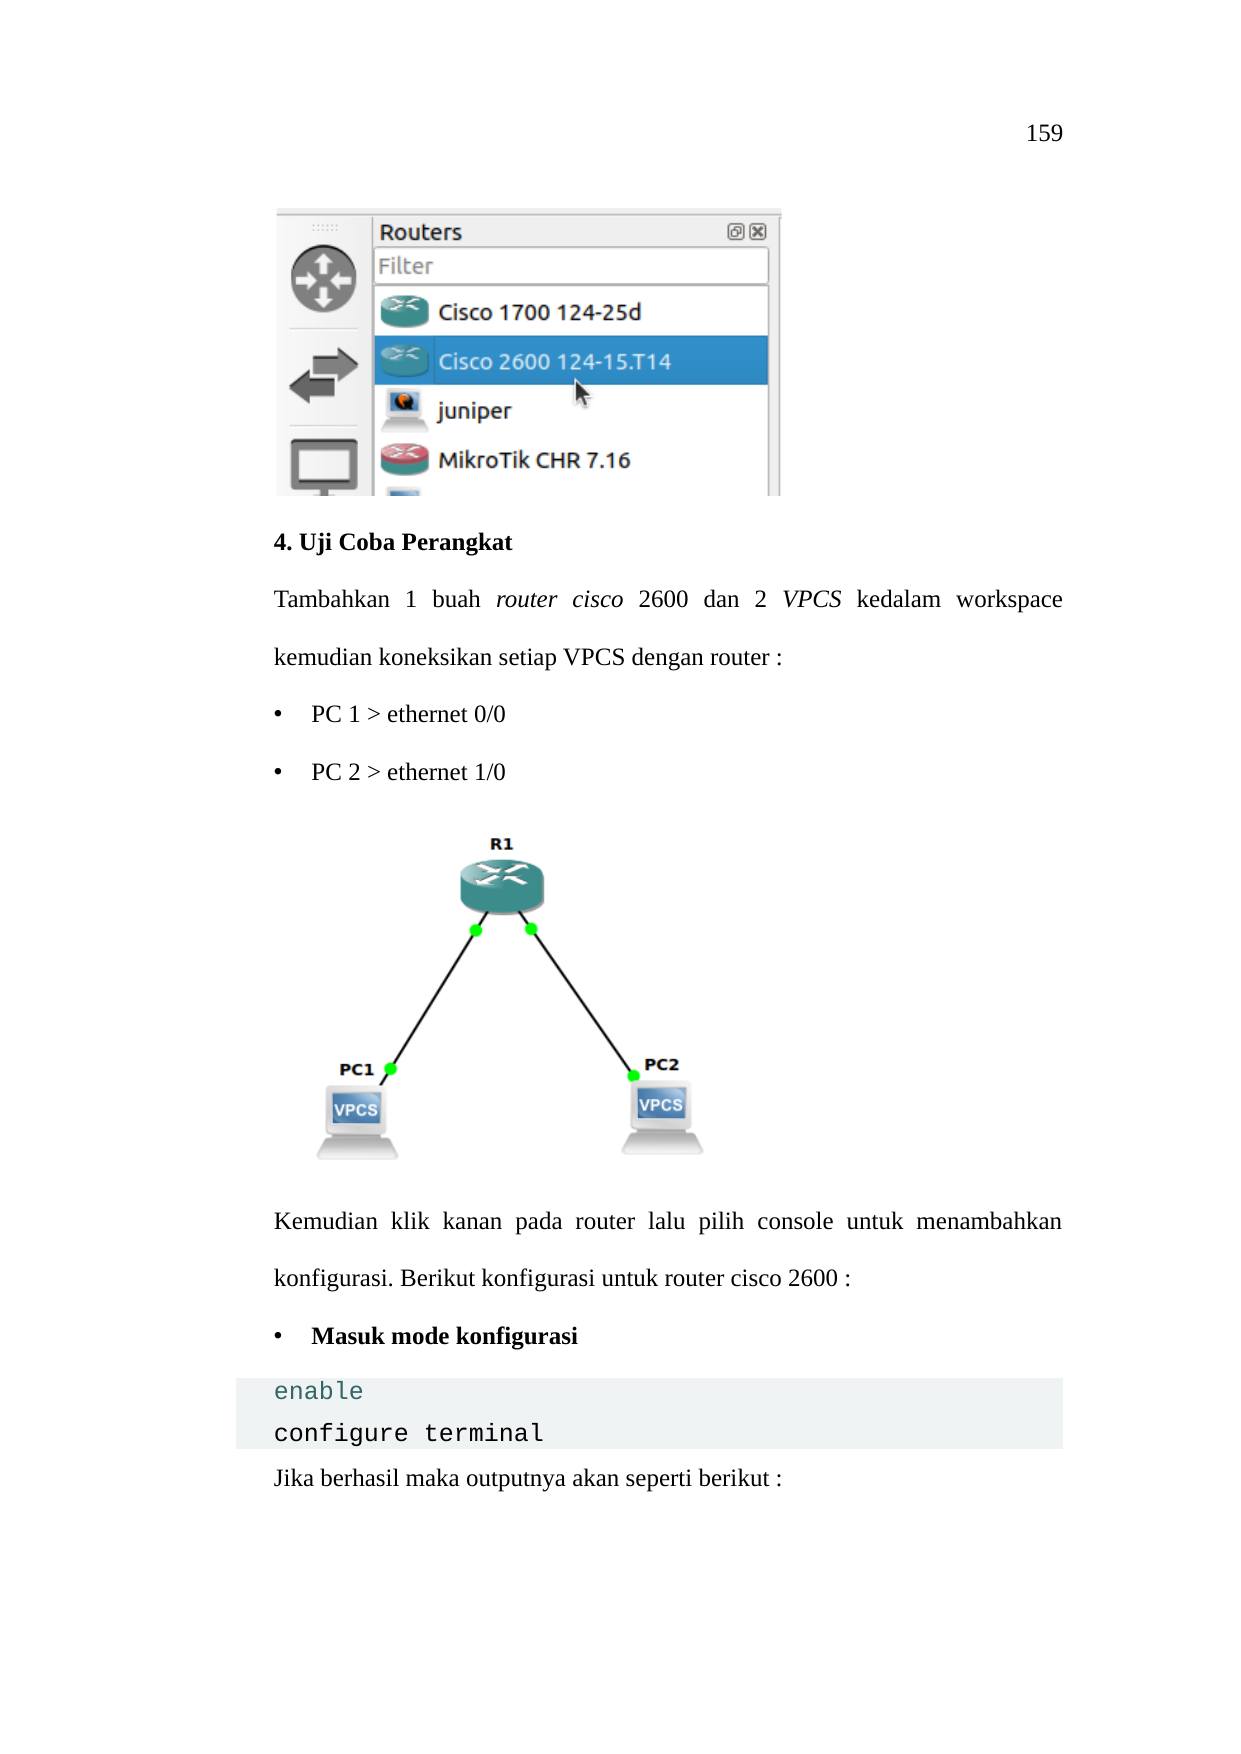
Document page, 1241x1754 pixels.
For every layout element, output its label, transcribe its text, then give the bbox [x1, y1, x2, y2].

list enable [236, 1378, 1063, 1407]
list 4. Uji Coba Perangkat [236, 527, 1063, 556]
list Kemudian klik kanan pada router lalu pilih console untuk menambahkan konfigurasi. Berikut konfigurasi untuk router cisco 2600 : [236, 1206, 1063, 1292]
list Jika berhasil maka outputnya akan seperti berikut : [236, 1463, 1063, 1492]
list PC 1 > ethernet 0/0 [274, 699, 1063, 728]
list PC 2 > ethernet 1/0 [274, 757, 1063, 786]
list configure terminal [236, 1421, 1063, 1449]
list Tambahkan 1 buah router cisco 2600 dan 2 VPCS kedalam workspace kemudian koneksikan setiap VPCS dengan router : [236, 584, 1063, 671]
list Masuk mode konfigurasi [274, 1321, 1063, 1350]
picture [276, 817, 743, 1175]
picture [276, 208, 782, 496]
